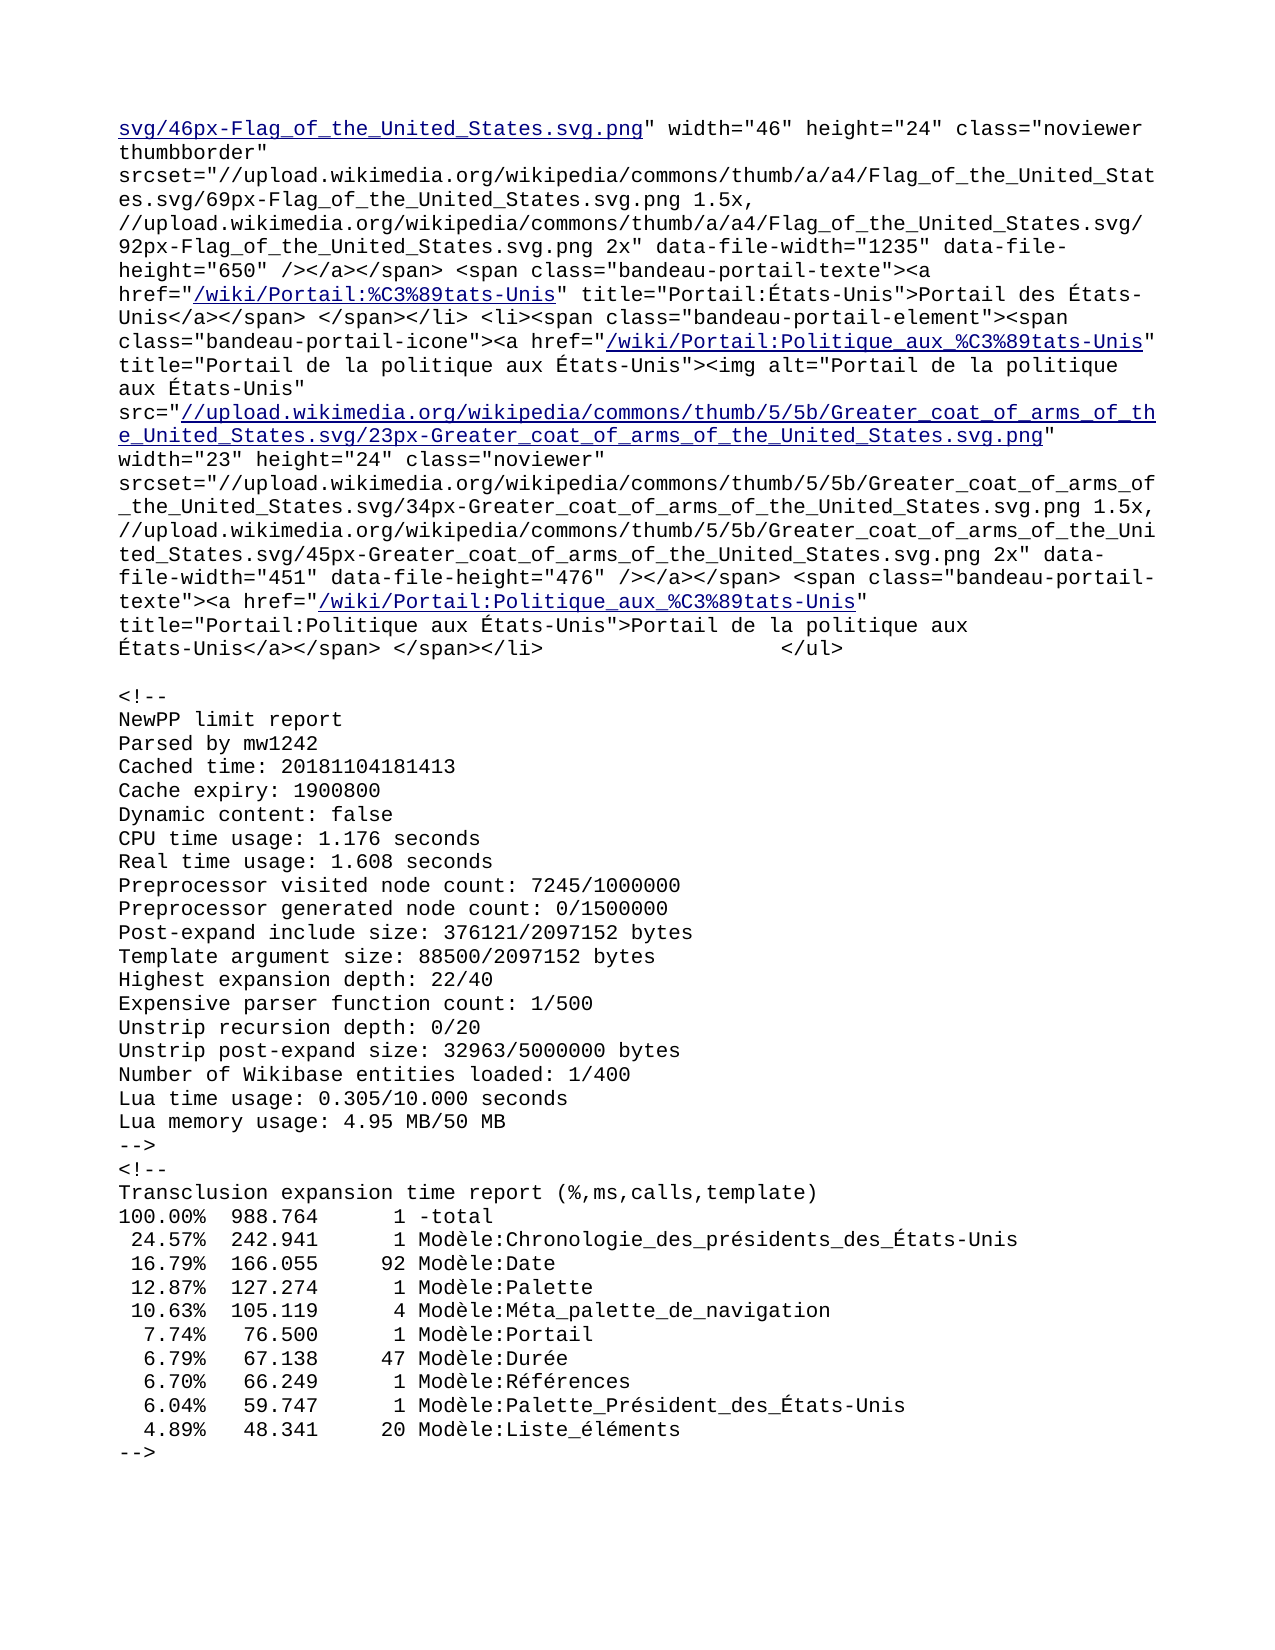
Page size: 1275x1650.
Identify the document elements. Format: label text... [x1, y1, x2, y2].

text Dynamic content: false [118, 804, 1157, 827]
text Lua time usage: 0.305/10.000 seconds [118, 1088, 1157, 1111]
text Cached time: 20181104181413 [118, 757, 1157, 780]
text Lua memory usage: 4.95 MB/50 MB [118, 1111, 1157, 1135]
text Expensive parser function count: 1/500 [118, 993, 1157, 1017]
text Highest expansion depth: 22/40 [118, 969, 1157, 993]
text Post‐expand include size: 376121/2097152 bytes [118, 922, 1157, 946]
text 6.79% 67.138 47 Modèle:Durée [118, 1348, 1157, 1371]
text 7.74% 76.500 1 Modèle:Portail [118, 1324, 1157, 1348]
text Real time usage: 1.608 seconds [118, 851, 1157, 875]
text Preprocessor generated node count: 0/1500000 [118, 898, 1157, 922]
text Template argument size: 88500/2097152 bytes [118, 946, 1157, 969]
text <!-- [118, 1158, 1157, 1182]
text svg/46px-Flag_of_the_United_States.svg.png" width="46" height="24" class="noviewer thumbborder" srcset="//upload.wikimedia.org/wikipedia/commons/thumb/a/a4/Flag_of_the_United_States.svg/69px-Flag_of_the_United_States.svg.png 1.5x, //upload.wikimedia.org/wikipedia/commons/thumb/a/a4/Flag_of_the_United_States.svg/92px-Flag_of_the_United_States.svg.png 2x" data-file-width="1235" data-file-height="650" /></a></span> <span class="bandeau-portail-texte"><a href="/wiki/Portail:%C3%89tats-Unis" title="Portail:États-Unis">Portail des États-Unis</a></span> </span></li> <li><span class="bandeau-portail-element"><span class="bandeau-portail-icone"><a href="/wiki/Portail:Politique_aux_%C3%89tats-Unis" title="Portail de la politique aux États-Unis"><img alt="Portail de la politique aux États-Unis" src="//upload.wikimedia.org/wikipedia/commons/thumb/5/5b/Greater_coat_of_arms_of_the_United_States.svg/23px-Greater_coat_of_arms_of_the_United_States.svg.png" width="23" height="24" class="noviewer" srcset="//upload.wikimedia.org/wikipedia/commons/thumb/5/5b/Greater_coat_of_arms_of_the_United_States.svg/34px-Greater_coat_of_arms_of_the_United_States.svg.png 1.5x, //upload.wikimedia.org/wikipedia/commons/thumb/5/5b/Greater_coat_of_arms_of_the_United_States.svg/45px-Greater_coat_of_arms_of_the_United_States.svg.png 2x" data-file-width="451" data-file-height="476" /></a></span> <span class="bandeau-portail-texte"><a href="/wiki/Portail:Politique_aux_%C3%89tats-Unis" title="Portail:Politique aux États-Unis">Portail de la politique aux États-Unis</a></span> </span></li> </ul> [118, 118, 1157, 662]
text --> [118, 1442, 1157, 1466]
text Transclusion expansion time report (%,ms,calls,template) [118, 1182, 1157, 1206]
text 4.89% 48.341 20 Modèle:Liste_éléments [118, 1419, 1157, 1442]
text 6.70% 66.249 1 Modèle:Références [118, 1371, 1157, 1395]
text 16.79% 166.055 92 Modèle:Date [118, 1253, 1157, 1277]
text 24.57% 242.941 1 Modèle:Chronologie_des_présidents_des_États-Unis [118, 1229, 1157, 1253]
text 12.87% 127.274 1 Modèle:Palette [118, 1277, 1157, 1300]
text Unstrip recursion depth: 0/20 [118, 1017, 1157, 1040]
text <!-- [118, 686, 1157, 709]
text Preprocessor visited node count: 7245/1000000 [118, 875, 1157, 898]
text --> [118, 1135, 1157, 1158]
text 100.00% 988.764 1 -total [118, 1206, 1157, 1229]
text Unstrip post‐expand size: 32963/5000000 bytes [118, 1040, 1157, 1064]
text CPU time usage: 1.176 seconds [118, 827, 1157, 851]
text Parsed by mw1242 [118, 733, 1157, 757]
text Cache expiry: 1900800 [118, 780, 1157, 804]
text 6.04% 59.747 1 Modèle:Palette_Président_des_États-Unis [118, 1395, 1157, 1419]
text 10.63% 105.119 4 Modèle:Méta_palette_de_navigation [118, 1300, 1157, 1324]
text NewPP limit report [118, 709, 1157, 733]
text Number of Wikibase entities loaded: 1/400 [118, 1064, 1157, 1088]
